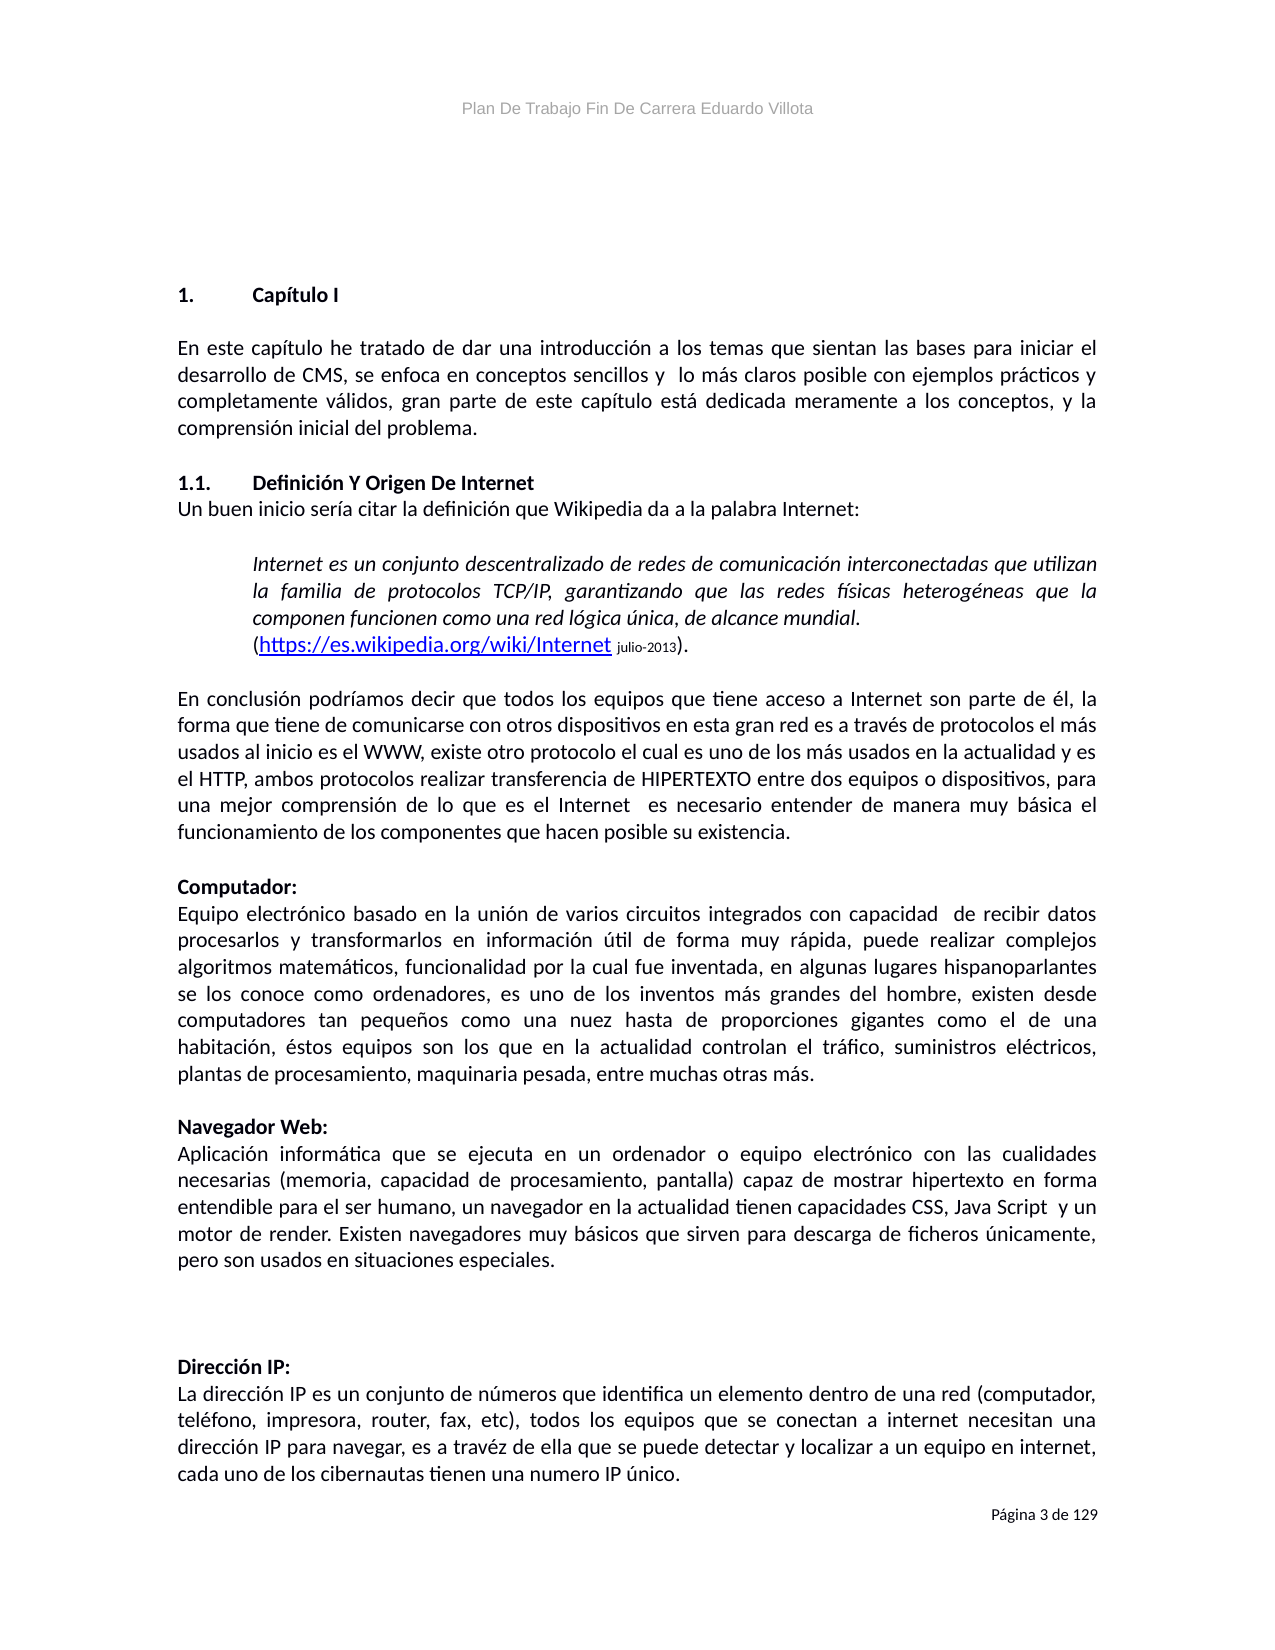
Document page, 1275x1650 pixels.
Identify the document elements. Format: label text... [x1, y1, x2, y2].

text La dirección IP es un conjunto de números que identifica un elemento dentro de una red (computador, teléfono, impresora, router, fax, etc), todos los equipos que se conectan a internet necesitan una dirección IP para navegar, es a travéz de ella que se puede detectar y localizar a un equipo en internet, cada uno de los cibernautas tienen una numero IP único. [177, 1380, 1098, 1486]
text (https://es.wikipedia.org/wiki/Internet julio-2013). [252, 630, 1098, 658]
text Un buen inicio sería citar la definición que Wikipedia da a la palabra Internet: [177, 496, 1098, 522]
text 1. Capítulo I [177, 281, 1098, 308]
text Navegador Web: [177, 1113, 1098, 1140]
text 1.1. Definición Y Origen De Internet [177, 469, 1098, 496]
text En este capítulo he tratado de dar una introducción a los temas que sientan las bases para iniciar el desarrollo de CMS, se enfoca en conceptos sencillos y lo más claros posible con ejemplos prácticos y completamente válidos, gran parte de este capítulo está dedicada meramente a los conceptos, y la comprensión inicial del problema. [177, 334, 1098, 441]
text Dirección IP: [177, 1353, 1098, 1380]
text Computador: [177, 873, 1098, 900]
text Aplicación informática que se ejecuta en un ordenador o equipo electrónico con las cualidades necesarias (memoria, capacidad de procesamiento, pantalla) capaz de mostrar hipertexto en forma entendible para el ser humano, un navegador en la actualidad tienen capacidades CSS, Java Script y un motor de render. Existen navegadores muy básicos que sirven para descarga de ficheros únicamente, pero son usados en situaciones especiales. [177, 1140, 1098, 1273]
text En conclusión podríamos decir que todos los equipos que tiene acceso a Internet son parte de él, la forma que tiene de comunicarse con otros dispositivos en esta gran red es a través de protocolos el más usados al inicio es el WWW, existe otro protocolo el cual es uno de los más usados en la actualidad y es el HTTP, ambos protocolos realizar transferencia de HIPERTEXTO entre dos equipos o dispositivos, para una mejor comprensión de lo que es el Internet es necesario entender de manera muy básica el funcionamiento de los componentes que hacen posible su existencia. [177, 685, 1098, 845]
text Internet es un conjunto descentralizado de redes de comunicación interconectadas que utilizan la familia de protocolos TCP/IP, garantizando que las redes físicas heterogéneas que la componen funcionen como una red lógica única, de alcance mundial. [252, 550, 1098, 630]
text Equipo electrónico basado en la unión de varios circuitos integrados con capacidad de recibir datos procesarlos y transformarlos en información útil de forma muy rápida, puede realizar complejos algoritmos matemáticos, funcionalidad por la cual fue inventada, en algunas lugares hispanoparlantes se los conoce como ordenadores, es uno de los inventos más grandes del hombre, existen desde computadores tan pequeños como una nuez hasta de proporciones gigantes como el de una habitación, éstos equipos son los que en la actualidad controlan el tráfico, suministros eléctricos, plantas de procesamiento, maquinaria pesada, entre muchas otras más. [177, 900, 1098, 1086]
